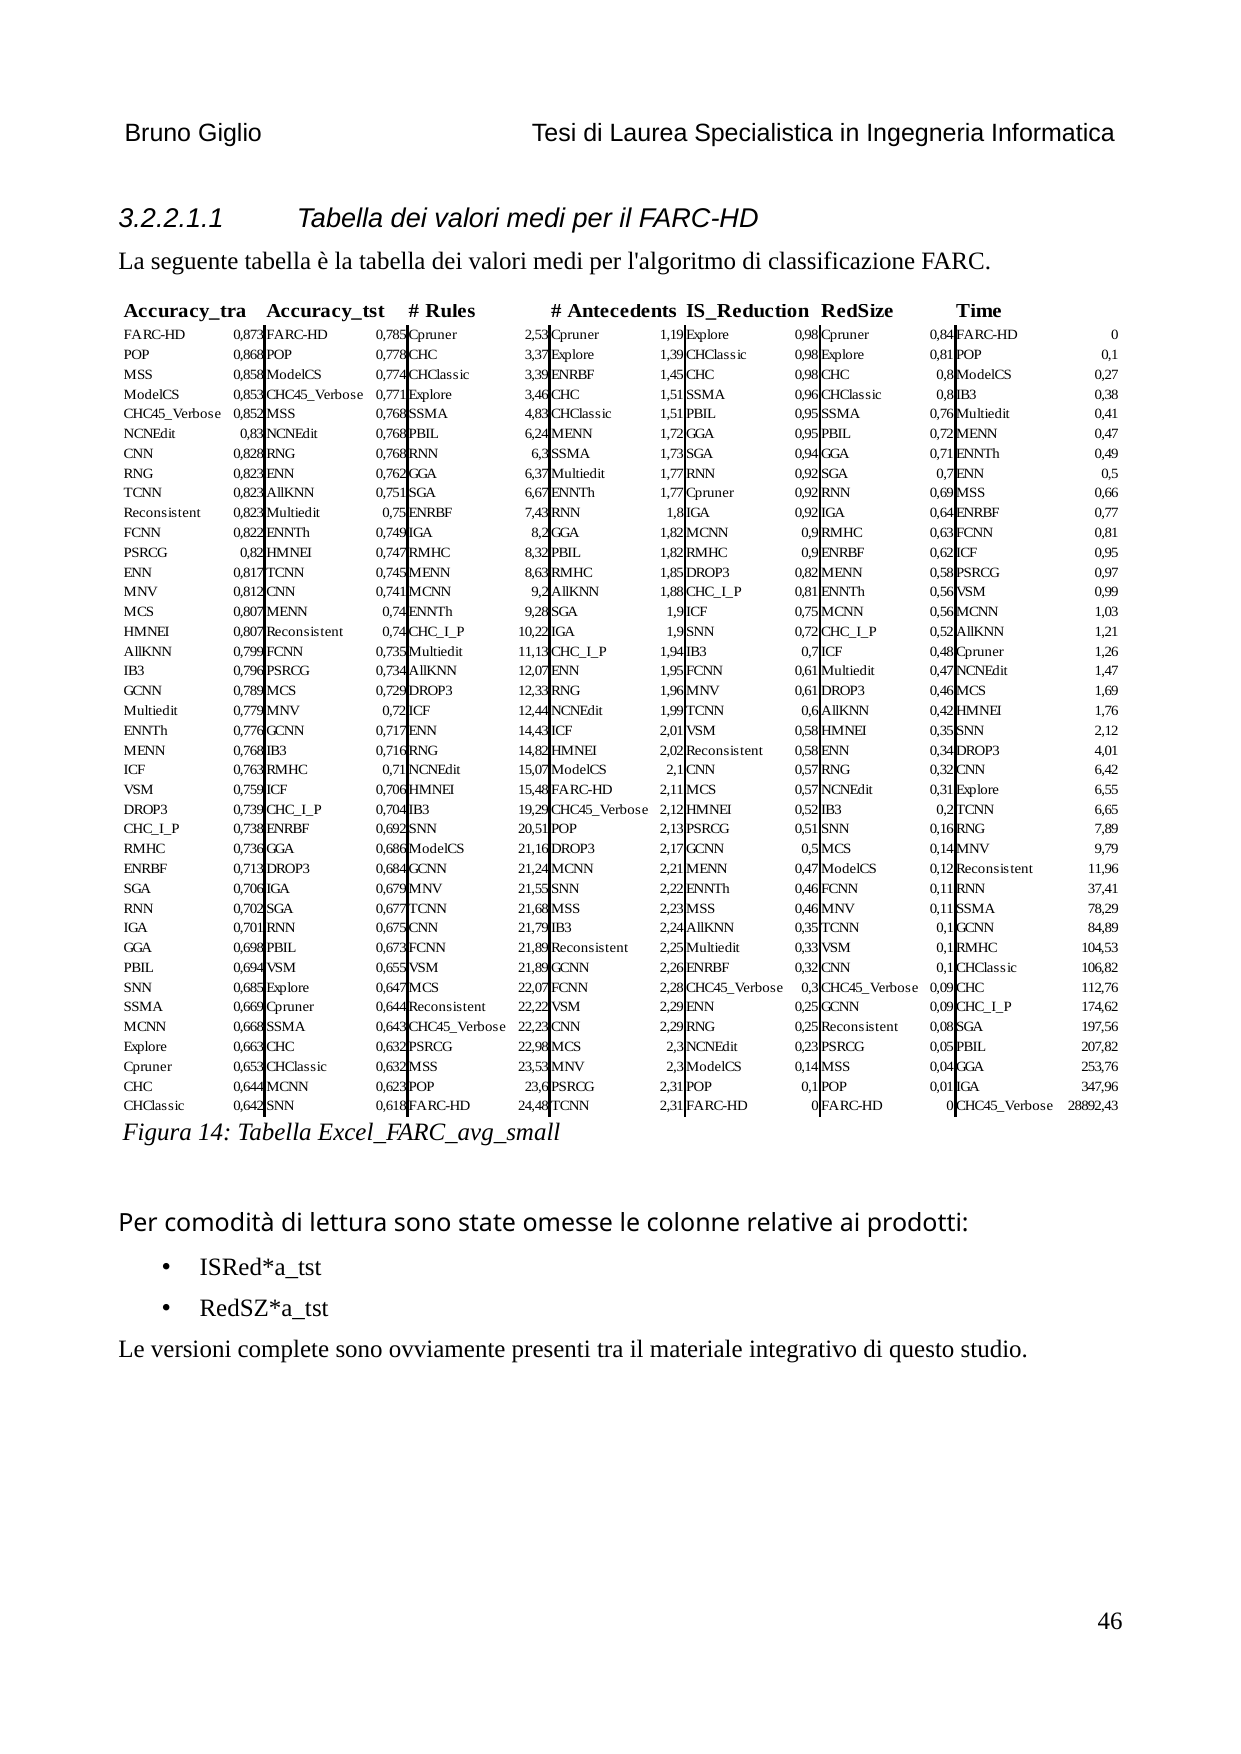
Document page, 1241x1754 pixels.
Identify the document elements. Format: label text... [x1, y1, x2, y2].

text La seguente tabella è la tabella dei valori medi per l'algoritmo di classificazione FARC. [118, 246, 1122, 274]
text Per comodità di lettura sono state omesse le colonne relative ai prodotti: [118, 1205, 1122, 1239]
text Figura 14: Tabella Excel_FARC_avg_small [122, 304, 1121, 1146]
list RedSZ*a_tst [162, 1293, 1122, 1322]
list ISRed*a_tst [162, 1252, 1122, 1280]
subtitle Tabella dei valori medi per il FARC-HD [118, 202, 1122, 233]
text Le versioni complete sono ovviamente presenti tra il materiale integrativo di questo studio. [118, 1334, 1122, 1363]
